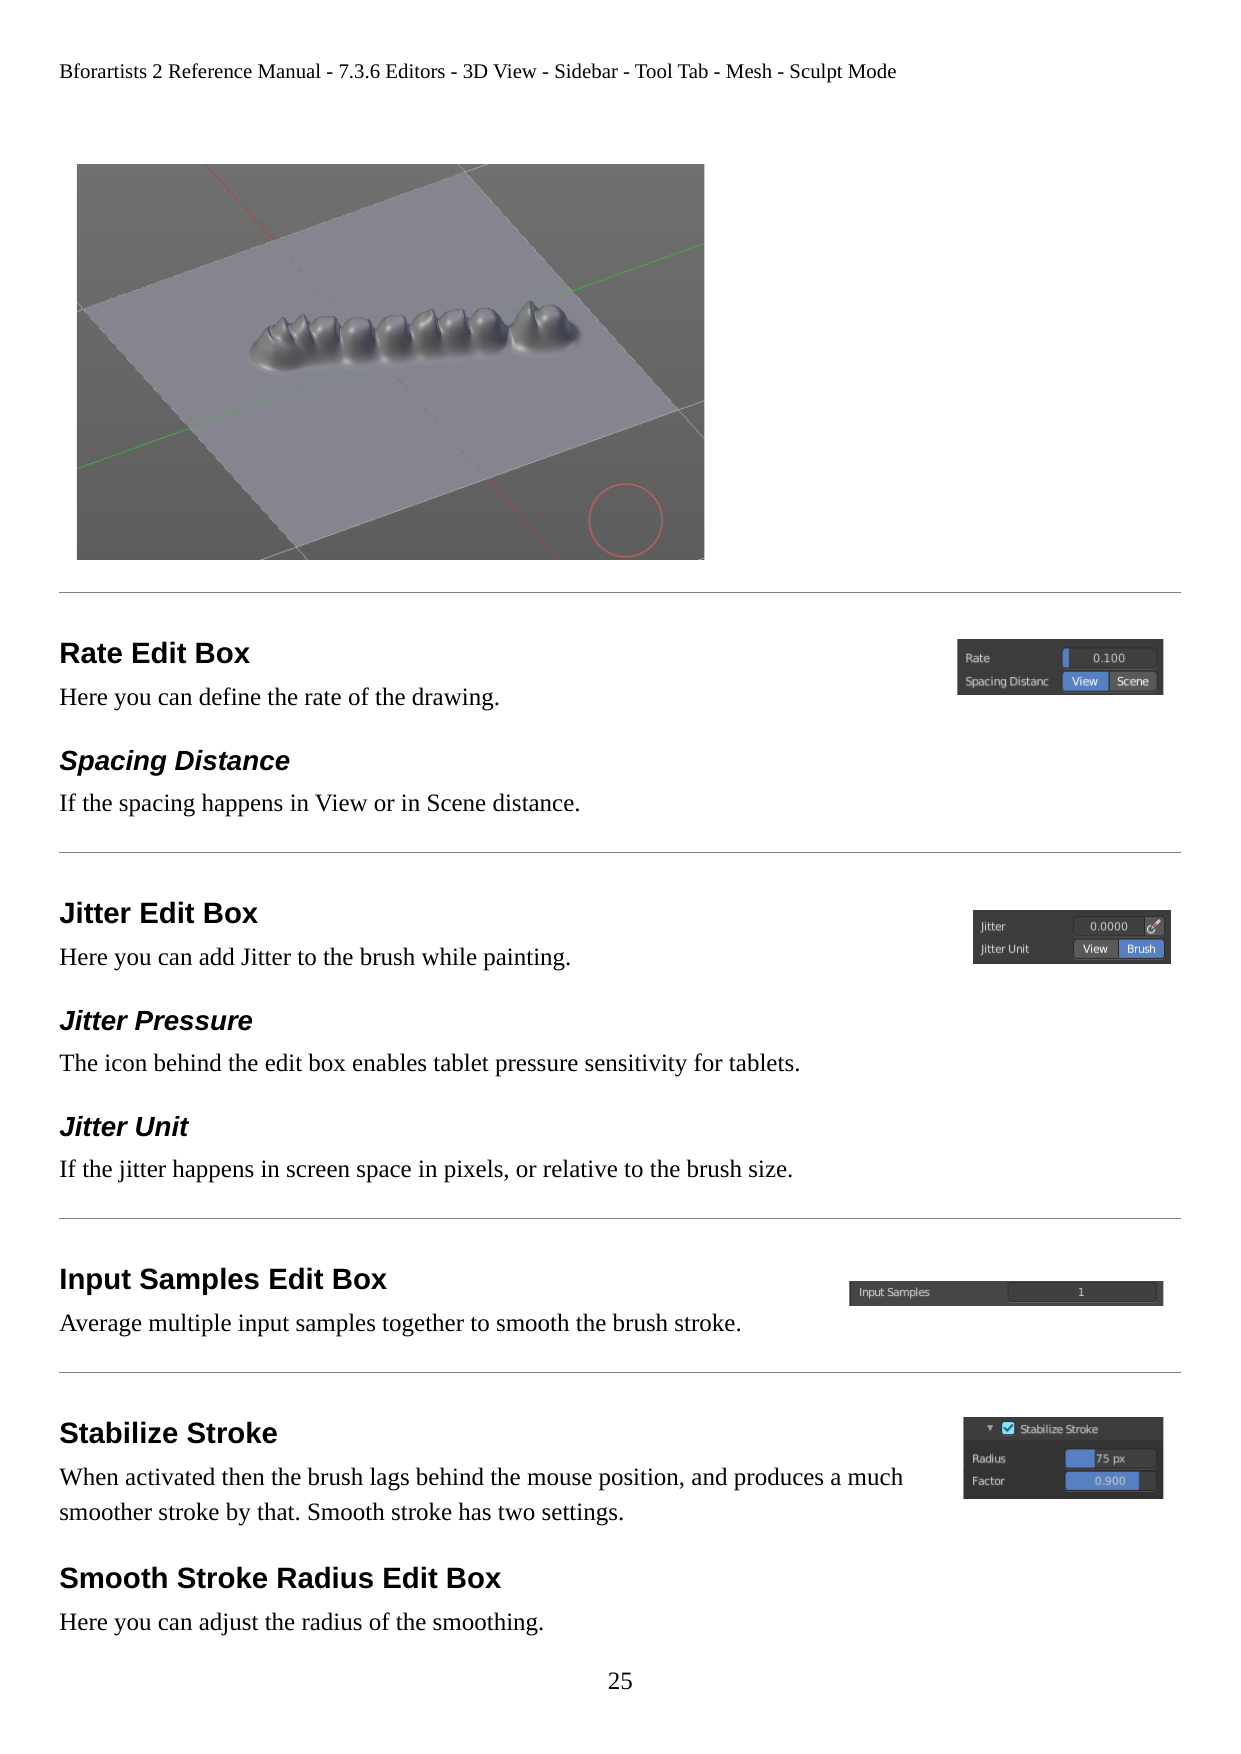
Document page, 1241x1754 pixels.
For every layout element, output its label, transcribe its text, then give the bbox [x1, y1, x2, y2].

subtitle Input Samples Edit Box [59, 1262, 1181, 1296]
subtitle Jitter Edit Box [59, 896, 1181, 930]
subtitle Rate Edit Box [59, 636, 1181, 670]
text When activated then the brush lags behind the mouse position, and produces a much smoother stroke by that. Smooth stroke has two settings. [59, 1462, 1181, 1526]
text If the jitter happens in screen space in pixels, or relative to the brush size. [59, 1154, 1181, 1183]
picture [963, 1417, 1164, 1499]
text If the spacing happens in View or in Scene distance. [59, 788, 1181, 817]
subtitle Jitter Unit [59, 1110, 1181, 1142]
text Average multiple input samples together to smooth the brush stroke. [59, 1308, 1181, 1337]
subtitle Stabilize Stroke [59, 1416, 1181, 1450]
picture [973, 910, 1171, 964]
text The icon behind the edit box enables tablet pressure sensitivity for tablets. [59, 1048, 1181, 1077]
subtitle Jitter Pressure [59, 1004, 1181, 1036]
text Here you can add Jitter to the brush while painting. [59, 942, 1181, 971]
text Here you can adjust the radius of the smoothing. [59, 1607, 1181, 1636]
picture [849, 1281, 1164, 1306]
picture [957, 639, 1164, 695]
subtitle Spacing Distance [59, 744, 1181, 776]
subtitle Smooth Stroke Radius Edit Box [59, 1561, 1181, 1594]
picture [76, 164, 705, 560]
text Here you can define the rate of the drawing. [59, 682, 1181, 711]
